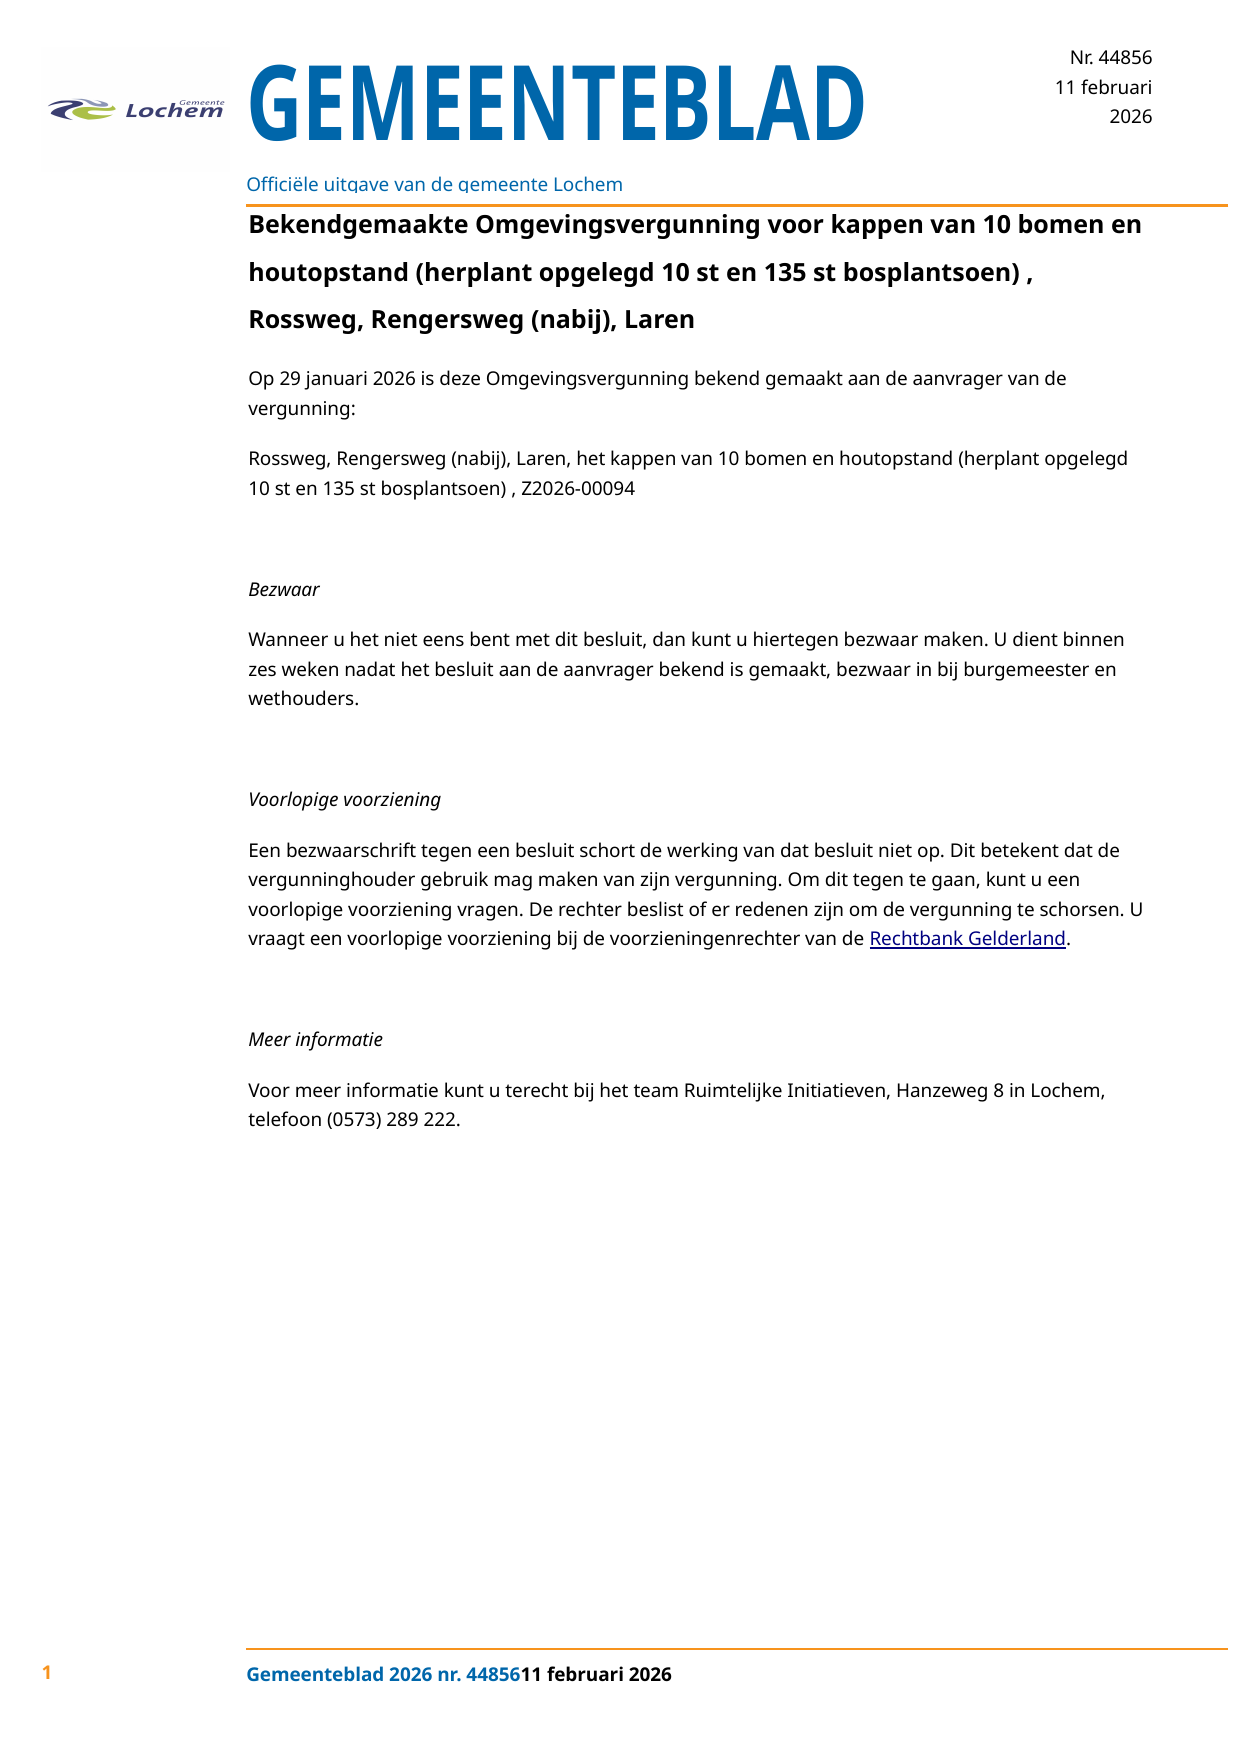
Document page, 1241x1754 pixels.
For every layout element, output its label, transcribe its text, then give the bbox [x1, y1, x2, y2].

text Voor meer informatie kunt u terecht bij het team Ruimtelijke Initiatieven, Hanzeweg 8 in Lochem, telefoon (0573) 289 222. [248, 1077, 1152, 1132]
picture [41, 47, 231, 172]
text Op 29 januari 2026 is deze Omgevingsvergunning bekend gemaakt aan de aanvrager van de vergunning: [248, 366, 1152, 421]
text Meer informatie [248, 1026, 1152, 1052]
text Wanneer u het niet eens bent met dit besluit, dan kunt u hiertegen bezwaar maken. U dient binnen zes weken nadat het besluit aan de aanvrager bekend is gemaakt, bezwaar in bij burgemeester en wethouders. [248, 626, 1152, 711]
text Bekendgemaakte Omgevingsvergunning voor kappen van 10 bomen en houtopstand (herplant opgelegd 10 st en 135 st bosplantsoen) , Rossweg, Rengersweg (nabij), Laren [248, 207, 1152, 336]
text Rossweg, Rengersweg (nabij), Laren, het kappen van 10 bomen en houtopstand (herplant opgelegd 10 st en 135 st bosplantsoen) , Z2026-00094 [248, 446, 1152, 501]
text Voorlopige voorziening [248, 786, 1152, 812]
text Een bezwaarschrift tegen een besluit schort de werking van dat besluit niet op. Dit betekent dat de vergunninghouder gebruik mag maken van zijn vergunning. Om dit tegen te gaan, kunt u een voorlopige voorziening vragen. De rechter beslist of er redenen zijn om de vergunning te schorsen. U vraagt een voorlopige voorziening bij de voorzieningenrechter van de Rechtbank Gelderland. [248, 837, 1152, 951]
text Bezwaar [248, 576, 1152, 602]
